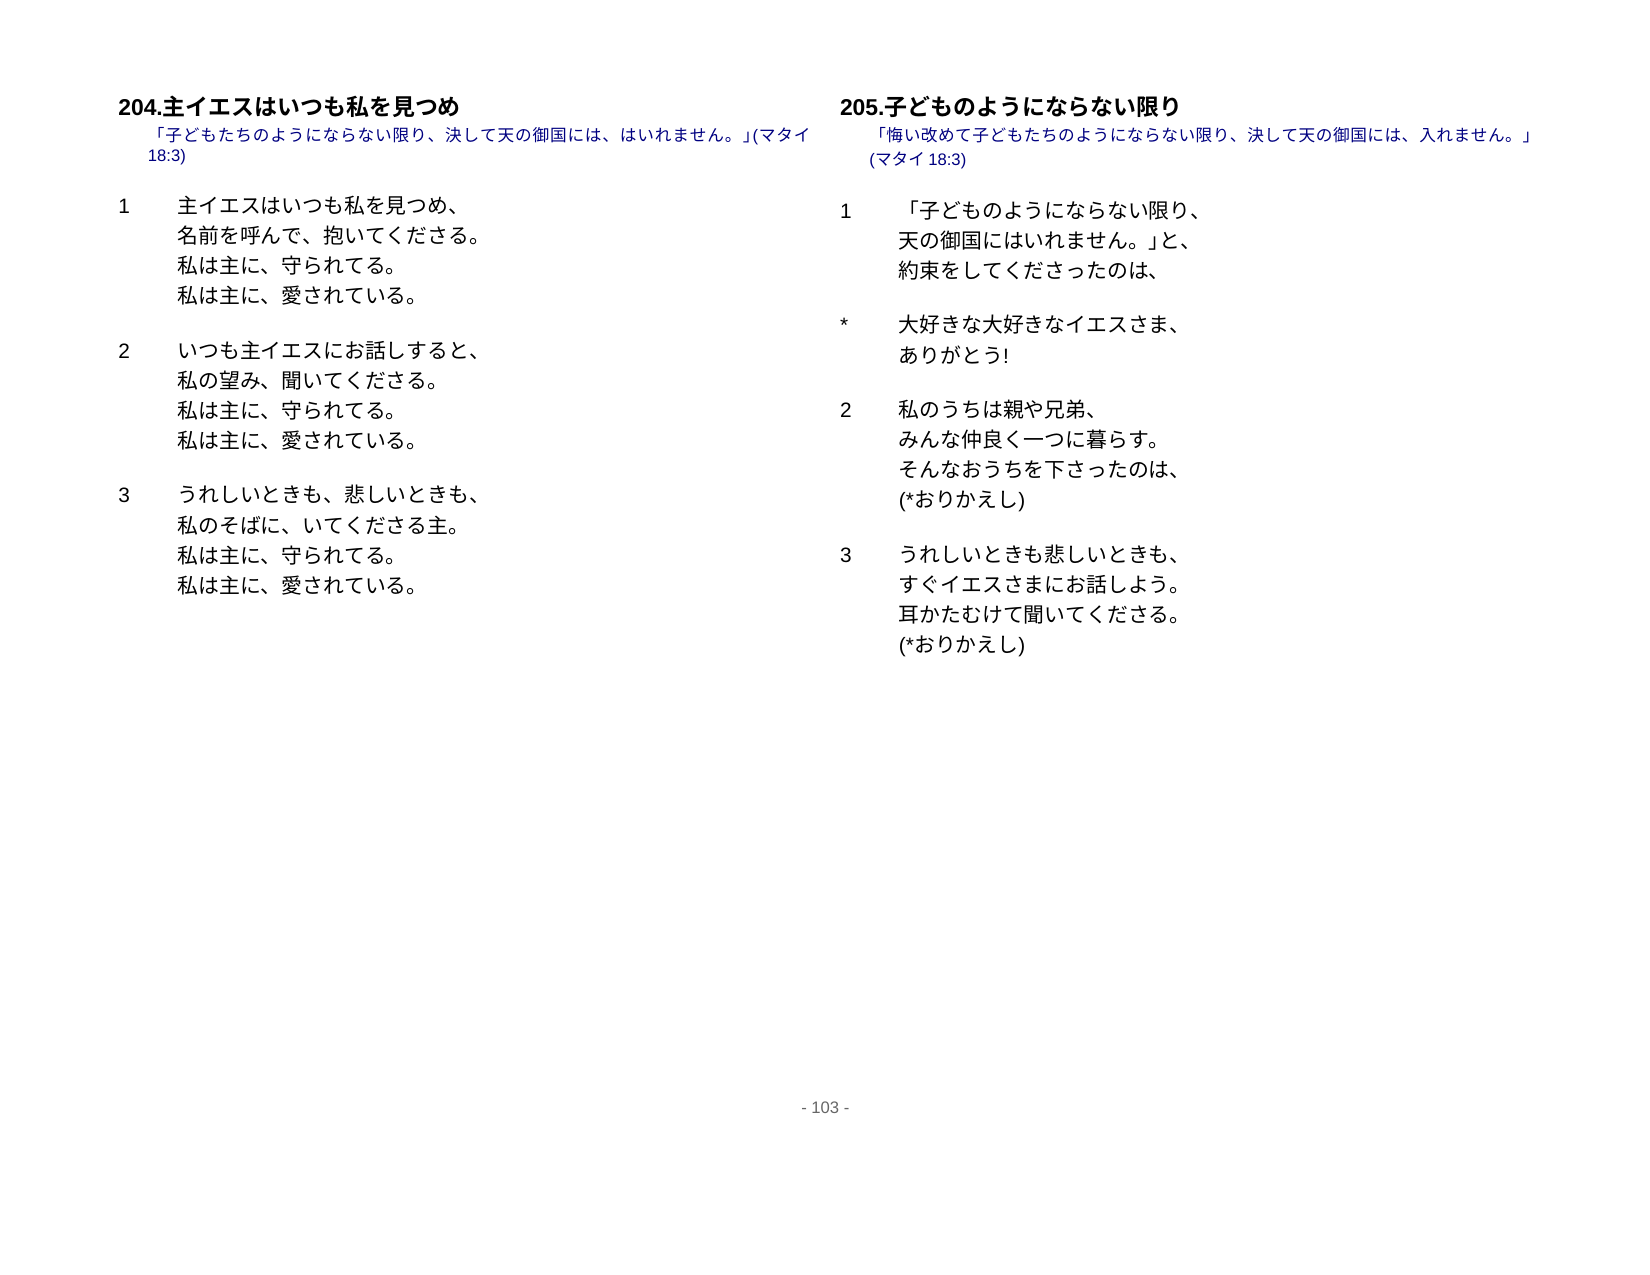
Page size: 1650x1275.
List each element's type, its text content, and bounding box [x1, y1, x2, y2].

text ありがとう! [840, 339, 1532, 369]
text すぐイエスさまにお話しよう。 [840, 568, 1532, 598]
title 204.主イエスはいつも私を見つめ [118, 88, 810, 122]
text 天の御国にはいれません。｣と、 [840, 224, 1532, 254]
text そんなおうちを下さったのは、 [840, 453, 1532, 484]
text 2 いつも主イエスにお話しすると、 [118, 334, 810, 364]
text (*おりかえし) [840, 484, 1532, 514]
text * 大好きな大好きなイエスさま、 [840, 309, 1532, 339]
title 205.子どものようにならない限り [840, 88, 1532, 122]
text 私は主に、愛されている。 [118, 280, 810, 310]
text 私は主に、守られてる。 [118, 539, 810, 569]
text 耳かたむけて聞いてくださる。 [840, 598, 1532, 628]
text 私は主に、愛されている。 [118, 424, 810, 455]
text 私は主に、愛されている。 [118, 569, 810, 599]
text みんな仲良く一つに暮らす。 [840, 423, 1532, 453]
text 約束をしてくださったのは、 [840, 254, 1532, 285]
text 3 うれしいときも、悲しいときも、 [118, 479, 810, 509]
text 3 うれしいときも悲しいときも、 [840, 538, 1532, 568]
text 私は主に、守られてる。 [118, 249, 810, 280]
text 2 私のうちは親や兄弟、 [840, 393, 1532, 423]
text 私のそばに、いてくださる主。 [118, 509, 810, 539]
text 1 主イエスはいつも私を見つめ、 [118, 189, 810, 219]
text 私の望み、聞いてくださる。 [118, 364, 810, 394]
text 私は主に、守られてる。 [118, 394, 810, 424]
text (*おりかえし) [840, 628, 1532, 659]
text 名前を呼んで、抱いてくださる。 [118, 219, 810, 249]
text 1 「子どものようにならない限り、 [840, 194, 1532, 224]
text 「悔い改めて子どもたちのようにならない限り、決して天の御国には、入れません。｣(マタイ18:3) [869, 122, 1532, 170]
text 「子どもたちのようにならない限り、決して天の御国には、はいれません。｣(マタイ18:3) [148, 122, 810, 165]
